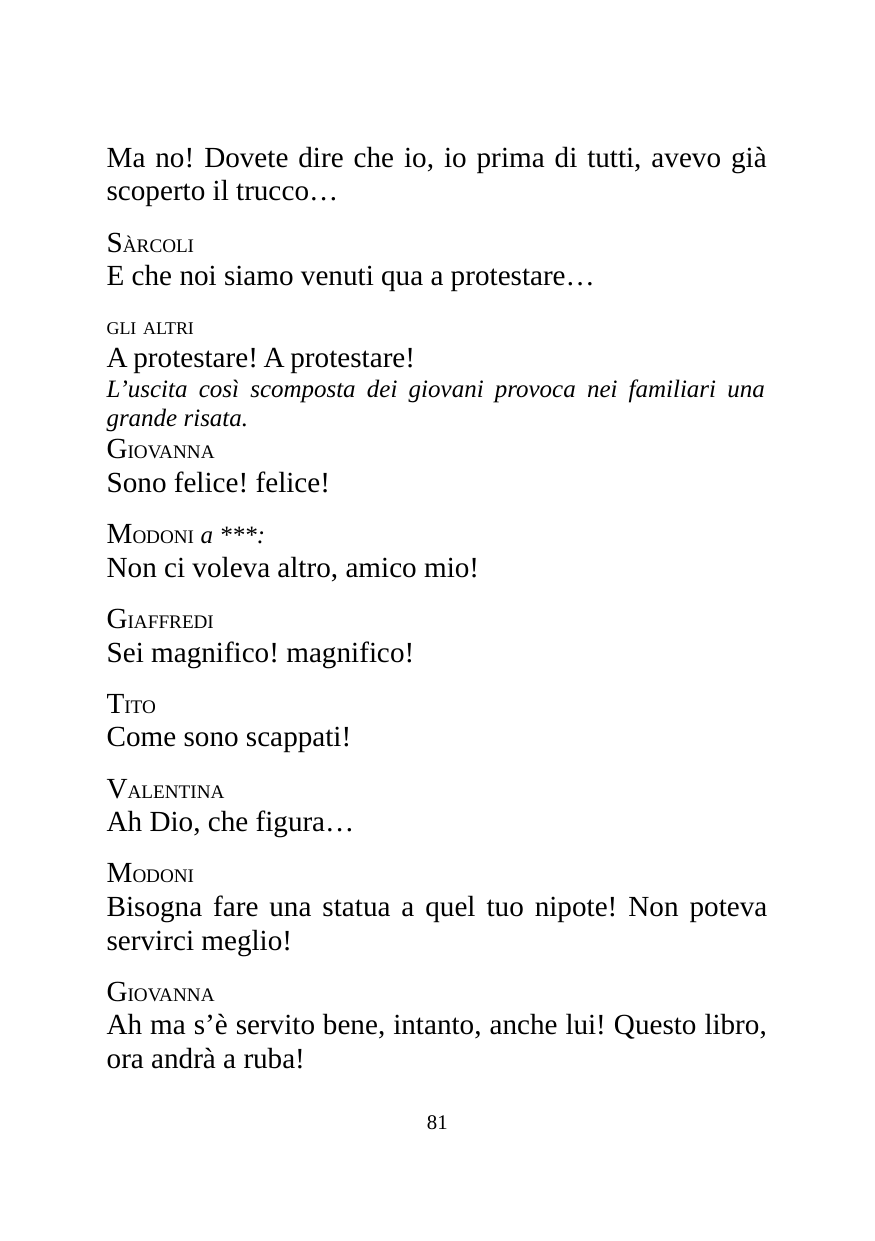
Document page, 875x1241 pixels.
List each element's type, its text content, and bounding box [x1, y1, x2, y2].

text Ah Dio, che figura… [106, 804, 768, 838]
text Bisogna fare una statua a quel tuo nipote! Non poteva servirci meglio! [106, 889, 768, 956]
text Modoni [106, 856, 768, 889]
text Sei magnifico! magnifico! [106, 635, 768, 668]
text Sàrcoli [106, 225, 768, 258]
text gli altri [106, 309, 768, 341]
text Giaffredi [106, 601, 768, 635]
text Ma no! Dovete dire che io, io prima di tutti, avevo già scoperto il trucco… [106, 140, 768, 207]
text L’uscita così scomposta dei giovani provoca nei familiari una grande risata. [106, 374, 768, 432]
text Non ci voleva altro, amico mio! [106, 550, 768, 583]
text Ah ma s’è servito bene, intanto, anche lui! Questo libro, ora andrà a ruba! [106, 1007, 768, 1074]
text Giovanna [106, 974, 768, 1007]
text Modoni a ***: [106, 516, 768, 550]
text A protestare! A protestare! [106, 341, 768, 374]
text Giovanna [106, 432, 768, 465]
text Valentina [106, 771, 768, 804]
text E che noi siamo venuti qua a protestare… [106, 258, 768, 292]
text Tito [106, 686, 768, 719]
text Sono felice! felice! [106, 465, 768, 499]
text Come sono scappati! [106, 719, 768, 753]
